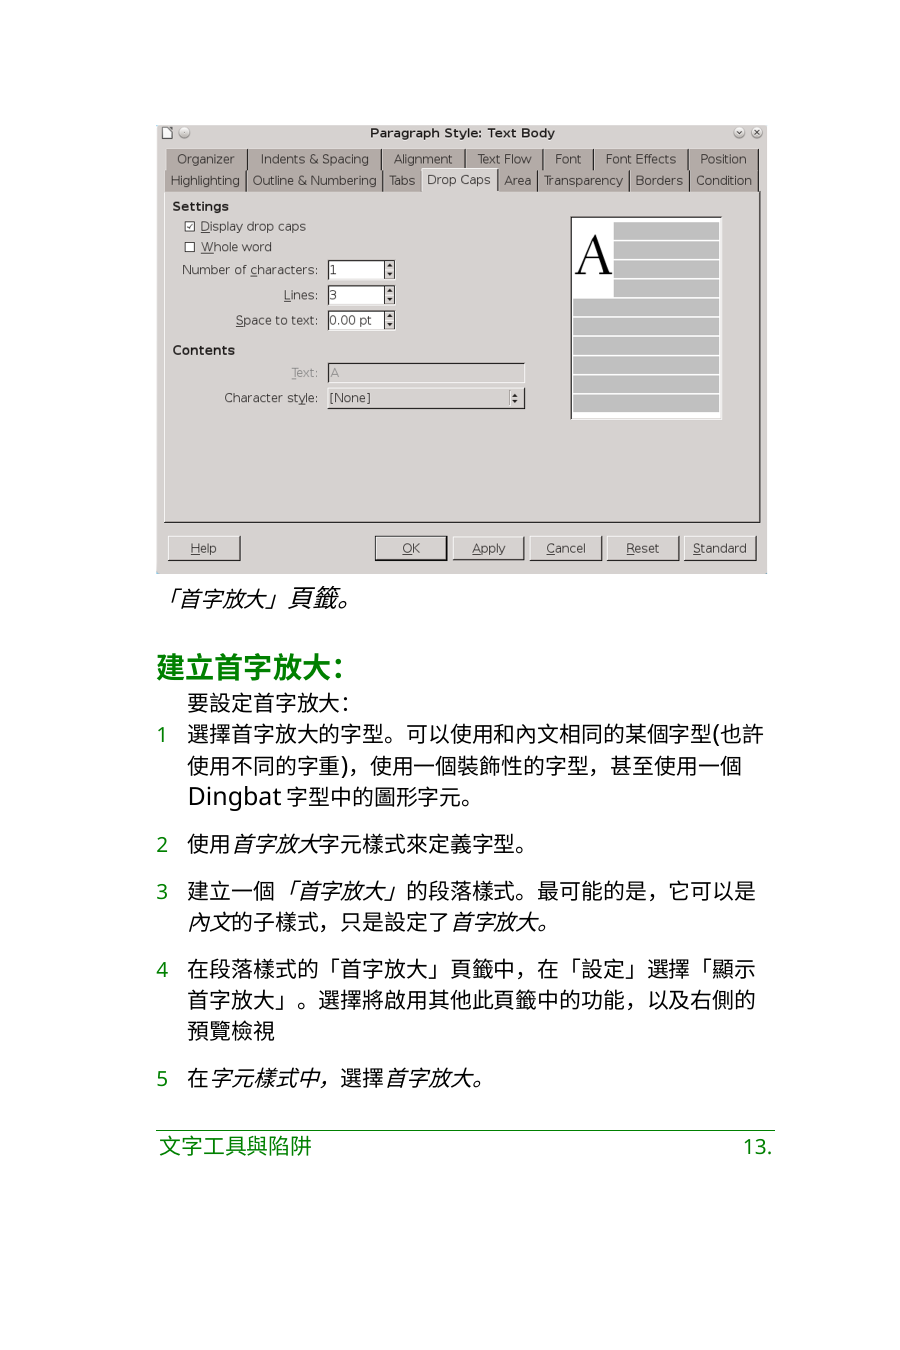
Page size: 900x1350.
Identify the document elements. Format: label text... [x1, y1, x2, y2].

list 在字元樣式中，選擇首字放大。 [156, 1062, 775, 1093]
picture [156, 125, 768, 574]
table_cell 「首字放大」頁籤。 [156, 578, 775, 613]
list 在段落樣式的「首字放大」頁籤中，在「設定」選擇「顯示首字放大」。選擇將啟用其他此頁籤中的功能，以及右側的預覽檢視 [156, 952, 775, 1046]
text 要設定首字放大： [156, 687, 775, 718]
table_header [156, 125, 775, 576]
list 使用首字放大字元樣式來定義字型。 [156, 827, 775, 858]
list 選擇首字放大的字型。可以使用和內文相同的某個字型(也許使用不同的字重)，使用一個裝飾性的字型，甚至使用一個Dingbat字型中的圖形字元。 [156, 718, 775, 812]
list 建立一個「首字放大」的段落樣式。最可能的是，它可以是內文的子樣式，只是設定了首字放大。 [156, 874, 775, 937]
subtitle 建立首字放大： [156, 644, 775, 687]
